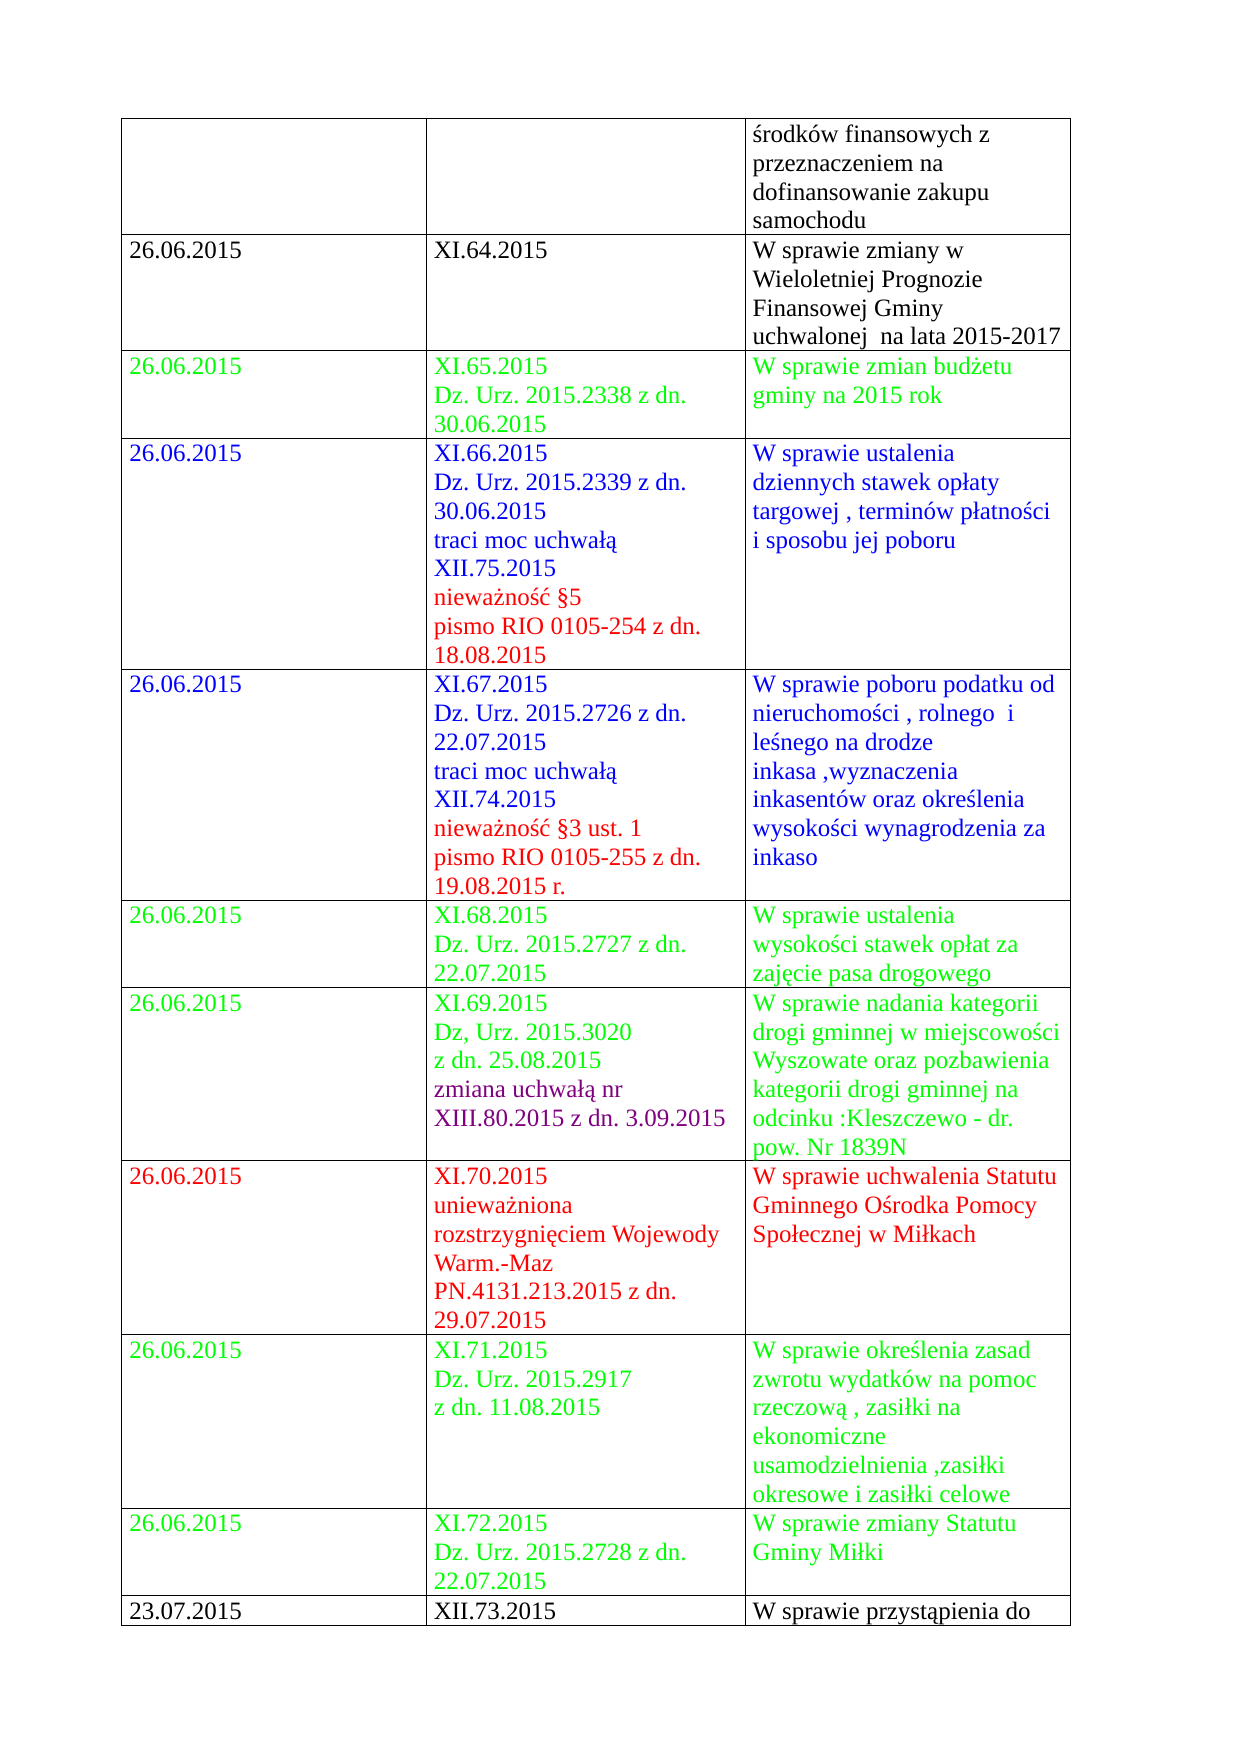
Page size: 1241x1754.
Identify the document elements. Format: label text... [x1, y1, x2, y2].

table_cell XI.65.2015 Dz. Urz. 2015.2338 z dn. 30.06.2015 [427, 351, 745, 437]
table_cell 26.06.2015 [122, 988, 426, 1160]
table_cell W sprawie nadania kategorii drogi gminnej w miejscowości Wyszowate oraz pozbawienia kategorii drogi gminnej na odcinku :Kleszczewo - dr. pow. Nr 1839N [746, 988, 1070, 1160]
table_cell W sprawie ustalenia wysokości stawek opłat za zajęcie pasa drogowego [746, 901, 1070, 987]
table_cell 26.06.2015 [122, 1335, 426, 1507]
table_cell 26.06.2015 [122, 1509, 426, 1595]
table_cell W sprawie uchwalenia Statutu Gminnego Ośrodka Pomocy Społecznej w Miłkach [746, 1161, 1070, 1334]
table_cell XI.69.2015 Dz, Urz. 2015.3020 z dn. 25.08.2015 zmiana uchwałą nr XIII.80.2015 z dn. 3.09.2015 [427, 988, 745, 1160]
table_cell 26.06.2015 [122, 901, 426, 987]
table_cell 26.06.2015 [122, 670, 426, 899]
table_cell W sprawie zmiany Statutu Gminy Miłki [746, 1509, 1070, 1595]
table_cell W sprawie przystąpienia do [746, 1596, 1070, 1624]
table_cell [427, 119, 745, 234]
table_cell W sprawie ustalenia dziennych stawek opłaty targowej , terminów płatności i sposobu jej poboru [746, 439, 1070, 668]
table_cell XI.68.2015 Dz. Urz. 2015.2727 z dn. 22.07.2015 [427, 901, 745, 987]
table_cell W sprawie określenia zasad zwrotu wydatków na pomoc rzeczową , zasiłki na ekonomiczne usamodzielnienia ,zasiłki okresowe i zasiłki celowe [746, 1335, 1070, 1507]
table_cell XII.73.2015 [427, 1596, 745, 1624]
table_cell [122, 119, 426, 234]
table_cell 26.06.2015 [122, 1161, 426, 1334]
table_cell środków finansowych z przeznaczeniem na dofinansowanie zakupu samochodu [746, 119, 1070, 234]
table_cell 26.06.2015 [122, 351, 426, 437]
table_cell XI.71.2015 Dz. Urz. 2015.2917 z dn. 11.08.2015 [427, 1335, 745, 1507]
table_cell XI.70.2015 unieważniona rozstrzygnięciem Wojewody Warm.-Maz PN.4131.213.2015 z dn. 29.07.2015 [427, 1161, 745, 1334]
table_cell XI.72.2015 Dz. Urz. 2015.2728 z dn. 22.07.2015 [427, 1509, 745, 1595]
table_cell 26.06.2015 [122, 439, 426, 668]
table_cell W sprawie zmian budżetu gminy na 2015 rok [746, 351, 1070, 437]
table_cell XI.64.2015 [427, 235, 745, 350]
table_cell 26.06.2015 [122, 235, 426, 350]
table_cell XI.66.2015 Dz. Urz. 2015.2339 z dn. 30.06.2015 traci moc uchwałą XII.75.2015 nieważność §5 pismo RIO 0105-254 z dn. 18.08.2015 [427, 439, 745, 668]
table_cell W sprawie zmiany w Wieloletniej Prognozie Finansowej Gminy uchwalonej na lata 2015-2017 [746, 235, 1070, 350]
table_cell 23.07.2015 [122, 1596, 426, 1624]
table_cell W sprawie poboru podatku od nieruchomości , rolnego i leśnego na drodze inkasa ,wyznaczenia inkasentów oraz określenia wysokości wynagrodzenia za inkaso [746, 670, 1070, 899]
table_cell XI.67.2015 Dz. Urz. 2015.2726 z dn. 22.07.2015 traci moc uchwałą XII.74.2015 nieważność §3 ust. 1 pismo RIO 0105-255 z dn. 19.08.2015 r. [427, 670, 745, 899]
